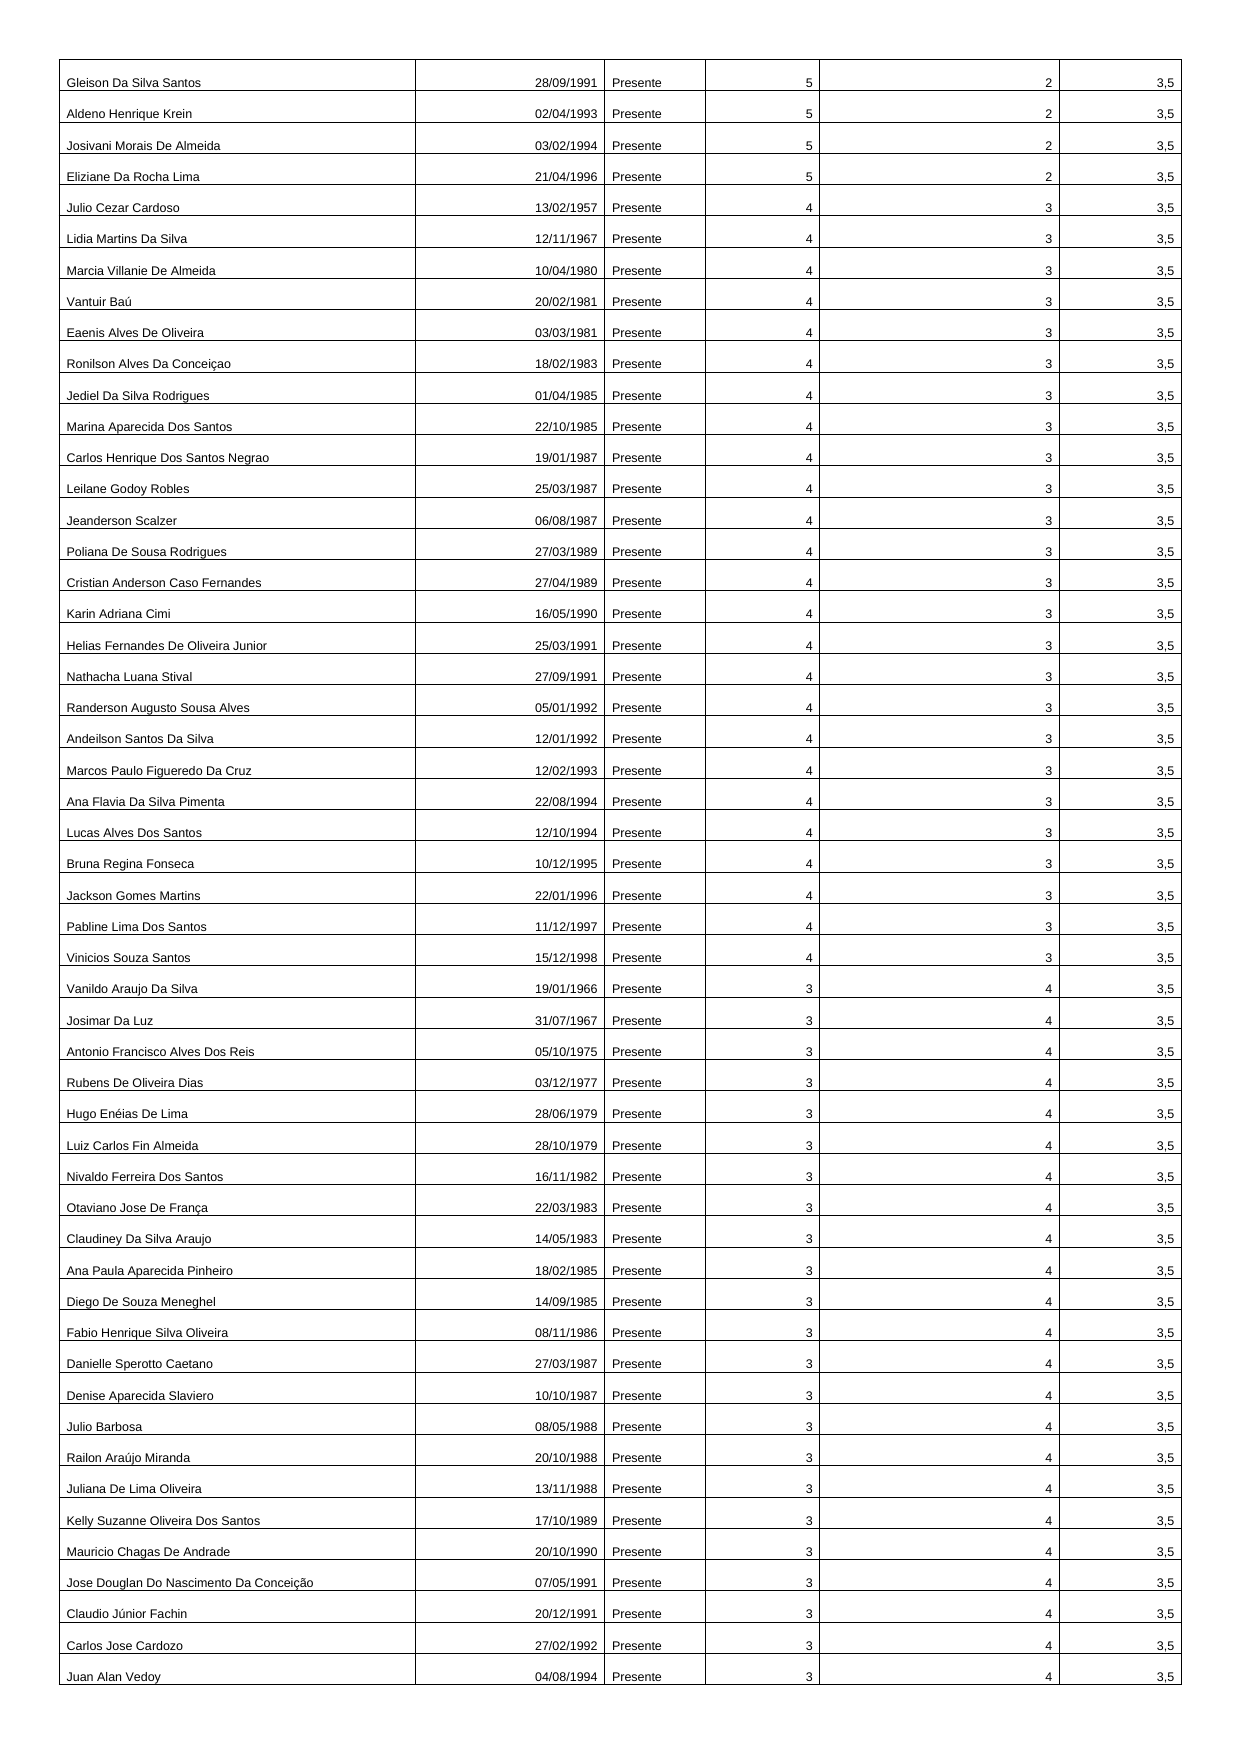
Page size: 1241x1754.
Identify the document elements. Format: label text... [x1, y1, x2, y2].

table_cell Presente [605, 591, 705, 622]
table_cell 03/02/1994 [416, 123, 604, 153]
table_cell 3 [706, 1560, 819, 1590]
table_cell 4 [706, 560, 819, 590]
table_cell 3 [706, 1373, 819, 1403]
table_cell 2 [820, 154, 1059, 184]
table_cell 3 [820, 560, 1059, 590]
table_cell 3,5 [1060, 310, 1181, 340]
table_cell 05/10/1975 [416, 1029, 604, 1059]
table_cell 03/03/1981 [416, 310, 604, 340]
table_cell Vanildo Araujo Da Silva [60, 966, 415, 997]
table_cell Lidia Martins Da Silva [60, 216, 415, 247]
table_cell 3,5 [1060, 810, 1181, 840]
table_cell 3 [706, 1435, 819, 1465]
table_cell 14/09/1985 [416, 1279, 604, 1309]
table_cell Gleison Da Silva Santos [60, 60, 415, 90]
table_cell Claudiney Da Silva Araujo [60, 1216, 415, 1247]
table_cell 19/01/1966 [416, 966, 604, 997]
table_cell 27/04/1989 [416, 560, 604, 590]
table_cell Presente [605, 310, 705, 340]
table_cell 3 [820, 591, 1059, 622]
table_cell 18/02/1985 [416, 1248, 604, 1278]
table_cell 3,5 [1060, 60, 1181, 90]
table_cell 3,5 [1060, 1185, 1181, 1215]
table_cell 12/02/1993 [416, 748, 604, 778]
table_cell 3 [820, 779, 1059, 809]
table_cell Andeilson Santos Da Silva [60, 716, 415, 747]
table_cell 3 [820, 435, 1059, 465]
table_cell 4 [706, 216, 819, 247]
table_cell Presente [605, 1060, 705, 1090]
table_cell 27/02/1992 [416, 1623, 604, 1653]
table_cell Presente [605, 904, 705, 934]
table_cell 3 [706, 1529, 819, 1559]
table_cell 2 [820, 60, 1059, 90]
table_cell Julio Cezar Cardoso [60, 185, 415, 215]
table_cell Presente [605, 1654, 705, 1684]
table_cell 3,5 [1060, 1154, 1181, 1184]
table_cell 4 [820, 1060, 1059, 1090]
table_cell Kelly Suzanne Oliveira Dos Santos [60, 1498, 415, 1528]
table_cell 4 [706, 623, 819, 653]
table_cell 3,5 [1060, 1060, 1181, 1090]
table_cell 20/12/1991 [416, 1591, 604, 1622]
table_cell Leilane Godoy Robles [60, 466, 415, 497]
table_cell 21/04/1996 [416, 154, 604, 184]
table_cell 3,5 [1060, 966, 1181, 997]
table_cell 4 [820, 998, 1059, 1028]
table_cell 4 [820, 1029, 1059, 1059]
table_cell 12/11/1967 [416, 216, 604, 247]
table_cell 3,5 [1060, 998, 1181, 1028]
table_cell 3 [820, 841, 1059, 872]
table_cell 4 [820, 966, 1059, 997]
table_cell 16/11/1982 [416, 1154, 604, 1184]
table_cell 20/02/1981 [416, 279, 604, 309]
table_cell Presente [605, 185, 705, 215]
table_cell Juliana De Lima Oliveira [60, 1466, 415, 1497]
table_cell 3,5 [1060, 1216, 1181, 1247]
table_cell Presente [605, 1623, 705, 1653]
table_cell 20/10/1988 [416, 1435, 604, 1465]
table_cell 3,5 [1060, 216, 1181, 247]
table_cell 3 [820, 810, 1059, 840]
table_cell 3,5 [1060, 1341, 1181, 1372]
table_cell 3 [706, 1279, 819, 1309]
table_cell 22/08/1994 [416, 779, 604, 809]
table_cell 28/06/1979 [416, 1091, 604, 1122]
table_cell Railon Araújo Miranda [60, 1435, 415, 1465]
table_cell 03/12/1977 [416, 1060, 604, 1090]
table_cell Presente [605, 1310, 705, 1340]
table_cell 3 [820, 279, 1059, 309]
table_cell Juan Alan Vedoy [60, 1654, 415, 1684]
table_cell 28/10/1979 [416, 1123, 604, 1153]
table_cell 4 [820, 1466, 1059, 1497]
table_cell 3,5 [1060, 435, 1181, 465]
table_cell 3 [706, 1060, 819, 1090]
table_cell 3,5 [1060, 1498, 1181, 1528]
table_cell 3 [706, 1310, 819, 1340]
table_cell Carlos Jose Cardozo [60, 1623, 415, 1653]
table_cell 3,5 [1060, 91, 1181, 122]
table_cell Presente [605, 248, 705, 278]
table_cell 14/05/1983 [416, 1216, 604, 1247]
table_cell 3 [820, 248, 1059, 278]
table_cell Presente [605, 654, 705, 684]
table_cell 4 [820, 1591, 1059, 1622]
table_cell Presente [605, 810, 705, 840]
table_cell 4 [706, 341, 819, 372]
table_cell Jose Douglan Do Nascimento Da Conceição [60, 1560, 415, 1590]
table_cell Ana Paula Aparecida Pinheiro [60, 1248, 415, 1278]
table_cell 3 [706, 1404, 819, 1434]
table_cell Presente [605, 435, 705, 465]
table_cell Presente [605, 279, 705, 309]
table_cell Josimar Da Luz [60, 998, 415, 1028]
table_cell 3,5 [1060, 123, 1181, 153]
table_cell 4 [820, 1341, 1059, 1372]
table_cell 3 [820, 935, 1059, 965]
table_cell Cristian Anderson Caso Fernandes [60, 560, 415, 590]
table_cell 4 [820, 1248, 1059, 1278]
table_cell 08/11/1986 [416, 1310, 604, 1340]
table_cell 3,5 [1060, 623, 1181, 653]
table_cell 19/01/1987 [416, 435, 604, 465]
table_cell 3,5 [1060, 498, 1181, 528]
table_cell 31/07/1967 [416, 998, 604, 1028]
table_cell Presente [605, 1185, 705, 1215]
table_cell 3,5 [1060, 654, 1181, 684]
table_cell 3,5 [1060, 1529, 1181, 1559]
table_cell 3,5 [1060, 185, 1181, 215]
table_cell 3 [706, 1154, 819, 1184]
table_cell 27/03/1987 [416, 1341, 604, 1372]
table_cell 4 [706, 310, 819, 340]
table_cell 13/02/1957 [416, 185, 604, 215]
table_cell 3,5 [1060, 341, 1181, 372]
table_cell Presente [605, 1248, 705, 1278]
table_cell 4 [706, 435, 819, 465]
table_cell 3,5 [1060, 1404, 1181, 1434]
table_cell 3,5 [1060, 154, 1181, 184]
table_cell Presente [605, 1373, 705, 1403]
table_cell 3 [820, 341, 1059, 372]
table_cell 10/04/1980 [416, 248, 604, 278]
table_cell 3 [820, 685, 1059, 715]
table_cell 15/12/1998 [416, 935, 604, 965]
table_cell Presente [605, 1216, 705, 1247]
table_cell 3 [706, 1185, 819, 1215]
table_cell 4 [706, 841, 819, 872]
table_cell Josivani Morais De Almeida [60, 123, 415, 153]
table_cell 4 [706, 404, 819, 434]
table_cell 4 [706, 248, 819, 278]
table_cell 4 [706, 591, 819, 622]
table_cell Presente [605, 560, 705, 590]
table_cell Presente [605, 623, 705, 653]
table_cell 3,5 [1060, 1591, 1181, 1622]
table_cell Pabline Lima Dos Santos [60, 904, 415, 934]
table_cell 20/10/1990 [416, 1529, 604, 1559]
table_cell Mauricio Chagas De Andrade [60, 1529, 415, 1559]
table_cell 3 [706, 1498, 819, 1528]
table_cell 4 [706, 279, 819, 309]
table_cell Aldeno Henrique Krein [60, 91, 415, 122]
table_cell Jackson Gomes Martins [60, 873, 415, 903]
table_cell 4 [706, 810, 819, 840]
table_cell Hugo Enéias De Lima [60, 1091, 415, 1122]
table_cell 3 [706, 1341, 819, 1372]
table_cell 3,5 [1060, 1435, 1181, 1465]
table_cell Bruna Regina Fonseca [60, 841, 415, 872]
table_cell Presente [605, 154, 705, 184]
table_cell Marcia Villanie De Almeida [60, 248, 415, 278]
table_cell Presente [605, 404, 705, 434]
table_cell Julio Barbosa [60, 1404, 415, 1434]
table_cell 2 [820, 123, 1059, 153]
table_cell Presente [605, 216, 705, 247]
table_cell 3,5 [1060, 1623, 1181, 1653]
table_cell 3,5 [1060, 466, 1181, 497]
table_cell Marcos Paulo Figueredo Da Cruz [60, 748, 415, 778]
table_cell 3,5 [1060, 591, 1181, 622]
table_cell 5 [706, 91, 819, 122]
table_cell 22/01/1996 [416, 873, 604, 903]
table_cell 3,5 [1060, 748, 1181, 778]
table_cell Eaenis Alves De Oliveira [60, 310, 415, 340]
table_cell 3 [820, 904, 1059, 934]
table_cell 3,5 [1060, 248, 1181, 278]
table_cell 3 [820, 466, 1059, 497]
table_cell Vinicios Souza Santos [60, 935, 415, 965]
table_cell 01/04/1985 [416, 373, 604, 403]
table_cell 2 [820, 91, 1059, 122]
table_cell 3 [820, 623, 1059, 653]
table_cell 10/10/1987 [416, 1373, 604, 1403]
table_cell 4 [820, 1435, 1059, 1465]
table_cell 4 [820, 1279, 1059, 1309]
table_cell 3,5 [1060, 1279, 1181, 1309]
table_cell Luiz Carlos Fin Almeida [60, 1123, 415, 1153]
table_cell 3,5 [1060, 904, 1181, 934]
table_cell 16/05/1990 [416, 591, 604, 622]
table_cell 3,5 [1060, 685, 1181, 715]
table_cell 3 [706, 1216, 819, 1247]
table_cell Diego De Souza Meneghel [60, 1279, 415, 1309]
table_cell 3,5 [1060, 1466, 1181, 1497]
table_cell Nivaldo Ferreira Dos Santos [60, 1154, 415, 1184]
table_cell 3,5 [1060, 1029, 1181, 1059]
table_cell Jeanderson Scalzer [60, 498, 415, 528]
table_cell 4 [820, 1623, 1059, 1653]
table_cell 5 [706, 123, 819, 153]
table_cell 4 [706, 654, 819, 684]
table_cell 3 [820, 498, 1059, 528]
table_cell 4 [820, 1154, 1059, 1184]
table_cell Eliziane Da Rocha Lima [60, 154, 415, 184]
table_cell 3 [706, 1466, 819, 1497]
table_cell Otaviano Jose De França [60, 1185, 415, 1215]
table_cell 4 [820, 1560, 1059, 1590]
table_cell 04/08/1994 [416, 1654, 604, 1684]
table_cell Presente [605, 91, 705, 122]
table_cell 4 [820, 1310, 1059, 1340]
table_cell Presente [605, 685, 705, 715]
table_cell 4 [820, 1529, 1059, 1559]
table_cell Presente [605, 841, 705, 872]
table_cell 4 [706, 935, 819, 965]
table_cell 3,5 [1060, 1248, 1181, 1278]
table_cell 4 [706, 904, 819, 934]
table_cell Presente [605, 748, 705, 778]
table_cell Presente [605, 1404, 705, 1434]
table_cell Danielle Sperotto Caetano [60, 1341, 415, 1372]
table_cell 3,5 [1060, 779, 1181, 809]
table_cell 3,5 [1060, 404, 1181, 434]
table_cell Jediel Da Silva Rodrigues [60, 373, 415, 403]
table_cell Presente [605, 1341, 705, 1372]
table_cell 06/08/1987 [416, 498, 604, 528]
table_cell Denise Aparecida Slaviero [60, 1373, 415, 1403]
table_cell 3 [706, 1123, 819, 1153]
table_cell 3 [706, 998, 819, 1028]
table_cell 3 [706, 1623, 819, 1653]
table_cell Presente [605, 935, 705, 965]
table_cell 4 [706, 685, 819, 715]
table_cell 3 [706, 1591, 819, 1622]
table_cell Presente [605, 373, 705, 403]
table_cell 3 [820, 185, 1059, 215]
table_cell 4 [706, 185, 819, 215]
table_cell Claudio Júnior Fachin [60, 1591, 415, 1622]
table_cell Presente [605, 1029, 705, 1059]
table_cell Presente [605, 1091, 705, 1122]
table_cell 3 [706, 1248, 819, 1278]
table_cell 3 [706, 1029, 819, 1059]
table_cell Presente [605, 1529, 705, 1559]
table_cell Presente [605, 779, 705, 809]
table_cell 4 [820, 1654, 1059, 1684]
table_cell 3 [820, 404, 1059, 434]
table_cell Presente [605, 1498, 705, 1528]
table_cell 17/10/1989 [416, 1498, 604, 1528]
table_cell 3,5 [1060, 1560, 1181, 1590]
table_cell Rubens De Oliveira Dias [60, 1060, 415, 1090]
table_cell Carlos Henrique Dos Santos Negrao [60, 435, 415, 465]
table_cell 3 [820, 654, 1059, 684]
table_cell Presente [605, 1591, 705, 1622]
table_cell 3 [820, 529, 1059, 559]
table_cell 3 [820, 748, 1059, 778]
table_cell 5 [706, 154, 819, 184]
table_cell 4 [820, 1498, 1059, 1528]
table_cell 10/12/1995 [416, 841, 604, 872]
table_cell 02/04/1993 [416, 91, 604, 122]
table_cell 4 [706, 716, 819, 747]
table_cell 3,5 [1060, 873, 1181, 903]
table_cell 3 [820, 873, 1059, 903]
table_cell 3,5 [1060, 935, 1181, 965]
table_cell 3,5 [1060, 841, 1181, 872]
table_cell 4 [706, 748, 819, 778]
table_cell 4 [706, 373, 819, 403]
table_cell 3,5 [1060, 279, 1181, 309]
table_cell 3,5 [1060, 1373, 1181, 1403]
table_cell Presente [605, 1279, 705, 1309]
table_cell Marina Aparecida Dos Santos [60, 404, 415, 434]
table_cell Vantuir Baú [60, 279, 415, 309]
table_cell Randerson Augusto Sousa Alves [60, 685, 415, 715]
table_cell 3,5 [1060, 529, 1181, 559]
table_cell Presente [605, 123, 705, 153]
table_cell Presente [605, 966, 705, 997]
table_cell 4 [706, 873, 819, 903]
table_cell 3 [706, 966, 819, 997]
table_cell 25/03/1987 [416, 466, 604, 497]
table_cell 22/03/1983 [416, 1185, 604, 1215]
table_cell 4 [820, 1091, 1059, 1122]
table_cell 28/09/1991 [416, 60, 604, 90]
table_cell 05/01/1992 [416, 685, 604, 715]
table_cell 12/01/1992 [416, 716, 604, 747]
table_cell 4 [820, 1404, 1059, 1434]
table_cell Presente [605, 341, 705, 372]
table_cell Presente [605, 716, 705, 747]
table_cell Presente [605, 1560, 705, 1590]
table_cell Presente [605, 60, 705, 90]
table_cell 4 [706, 498, 819, 528]
table_cell 25/03/1991 [416, 623, 604, 653]
table_cell Fabio Henrique Silva Oliveira [60, 1310, 415, 1340]
table_cell 3 [820, 716, 1059, 747]
table_cell Poliana De Sousa Rodrigues [60, 529, 415, 559]
table_cell 4 [706, 779, 819, 809]
table_cell 4 [706, 466, 819, 497]
table_cell 13/11/1988 [416, 1466, 604, 1497]
table_cell 4 [820, 1185, 1059, 1215]
table_cell Karin Adriana Cimi [60, 591, 415, 622]
table_cell 4 [820, 1216, 1059, 1247]
table_cell 08/05/1988 [416, 1404, 604, 1434]
table_cell Antonio Francisco Alves Dos Reis [60, 1029, 415, 1059]
table_cell 27/03/1989 [416, 529, 604, 559]
table_cell 4 [706, 529, 819, 559]
table_cell Presente [605, 498, 705, 528]
table_cell Presente [605, 873, 705, 903]
table_cell Presente [605, 1435, 705, 1465]
table_cell 3,5 [1060, 1091, 1181, 1122]
table_cell 3,5 [1060, 373, 1181, 403]
table_cell 4 [820, 1373, 1059, 1403]
table_cell Presente [605, 529, 705, 559]
table_cell Presente [605, 1466, 705, 1497]
table_cell 22/10/1985 [416, 404, 604, 434]
table_cell 3 [820, 310, 1059, 340]
table_cell 3,5 [1060, 560, 1181, 590]
table_cell Presente [605, 466, 705, 497]
table_cell 11/12/1997 [416, 904, 604, 934]
table_cell 4 [820, 1123, 1059, 1153]
table_cell 3,5 [1060, 716, 1181, 747]
table_cell Lucas Alves Dos Santos [60, 810, 415, 840]
table_cell Ana Flavia Da Silva Pimenta [60, 779, 415, 809]
table_cell 3,5 [1060, 1123, 1181, 1153]
table_cell Ronilson Alves Da Conceiçao [60, 341, 415, 372]
table_cell 3 [820, 216, 1059, 247]
table_cell Helias Fernandes De Oliveira Junior [60, 623, 415, 653]
table_cell 3 [820, 373, 1059, 403]
table_cell 3 [706, 1091, 819, 1122]
table_cell 12/10/1994 [416, 810, 604, 840]
table_cell Presente [605, 998, 705, 1028]
table_cell 27/09/1991 [416, 654, 604, 684]
table_cell 3 [706, 1654, 819, 1684]
table_cell 5 [706, 60, 819, 90]
table_cell 3,5 [1060, 1654, 1181, 1684]
table_cell 18/02/1983 [416, 341, 604, 372]
table_cell Nathacha Luana Stival [60, 654, 415, 684]
table_cell 3,5 [1060, 1310, 1181, 1340]
table_cell Presente [605, 1154, 705, 1184]
table_cell 07/05/1991 [416, 1560, 604, 1590]
table_cell Presente [605, 1123, 705, 1153]
